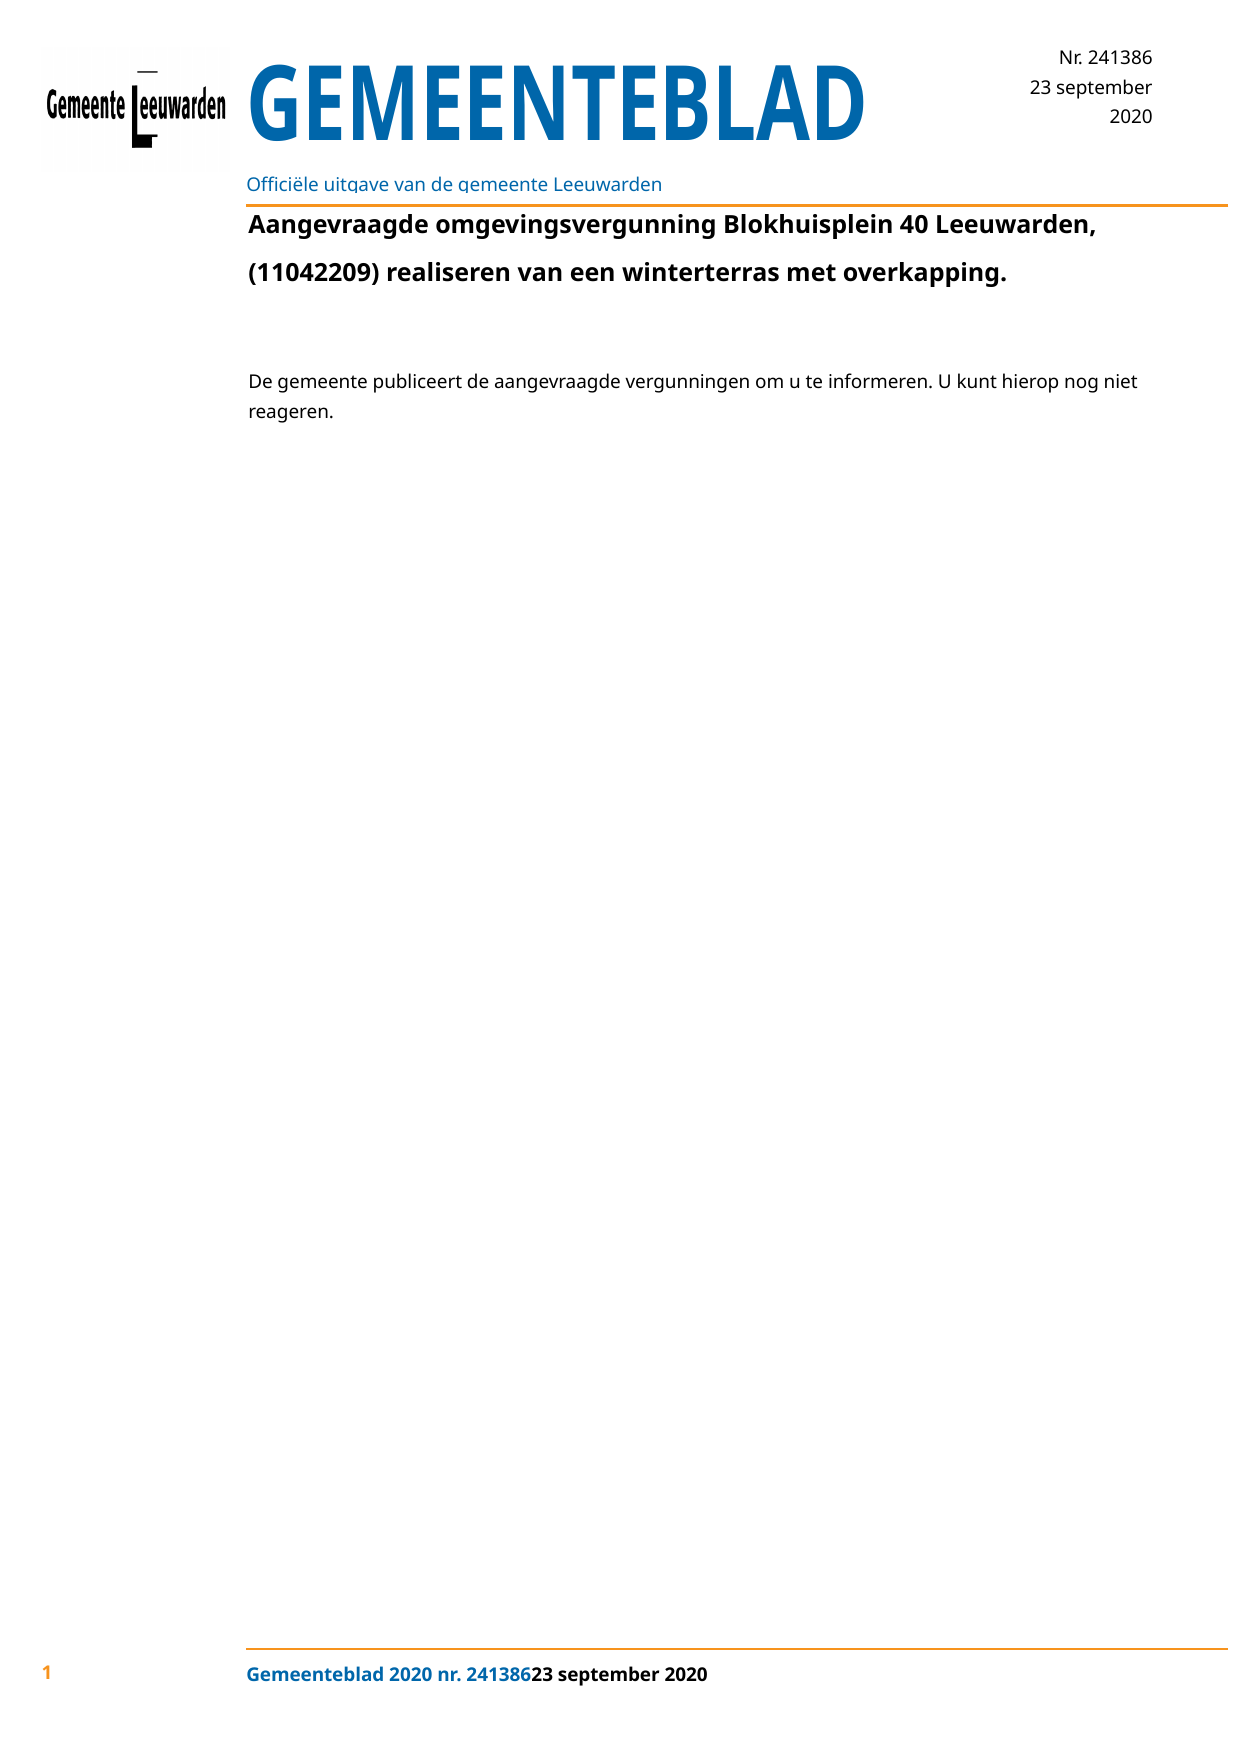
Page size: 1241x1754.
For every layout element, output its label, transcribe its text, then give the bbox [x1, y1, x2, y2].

text Aangevraagde omgevingsvergunning Blokhuisplein 40 Leeuwarden, (11042209) realiseren van een winterterras met overkapping. [248, 207, 1152, 288]
picture [41, 47, 231, 172]
text De gemeente publiceert de aangevraagde vergunningen om u te informeren. U kunt hierop nog niet reageren. [248, 368, 1152, 424]
